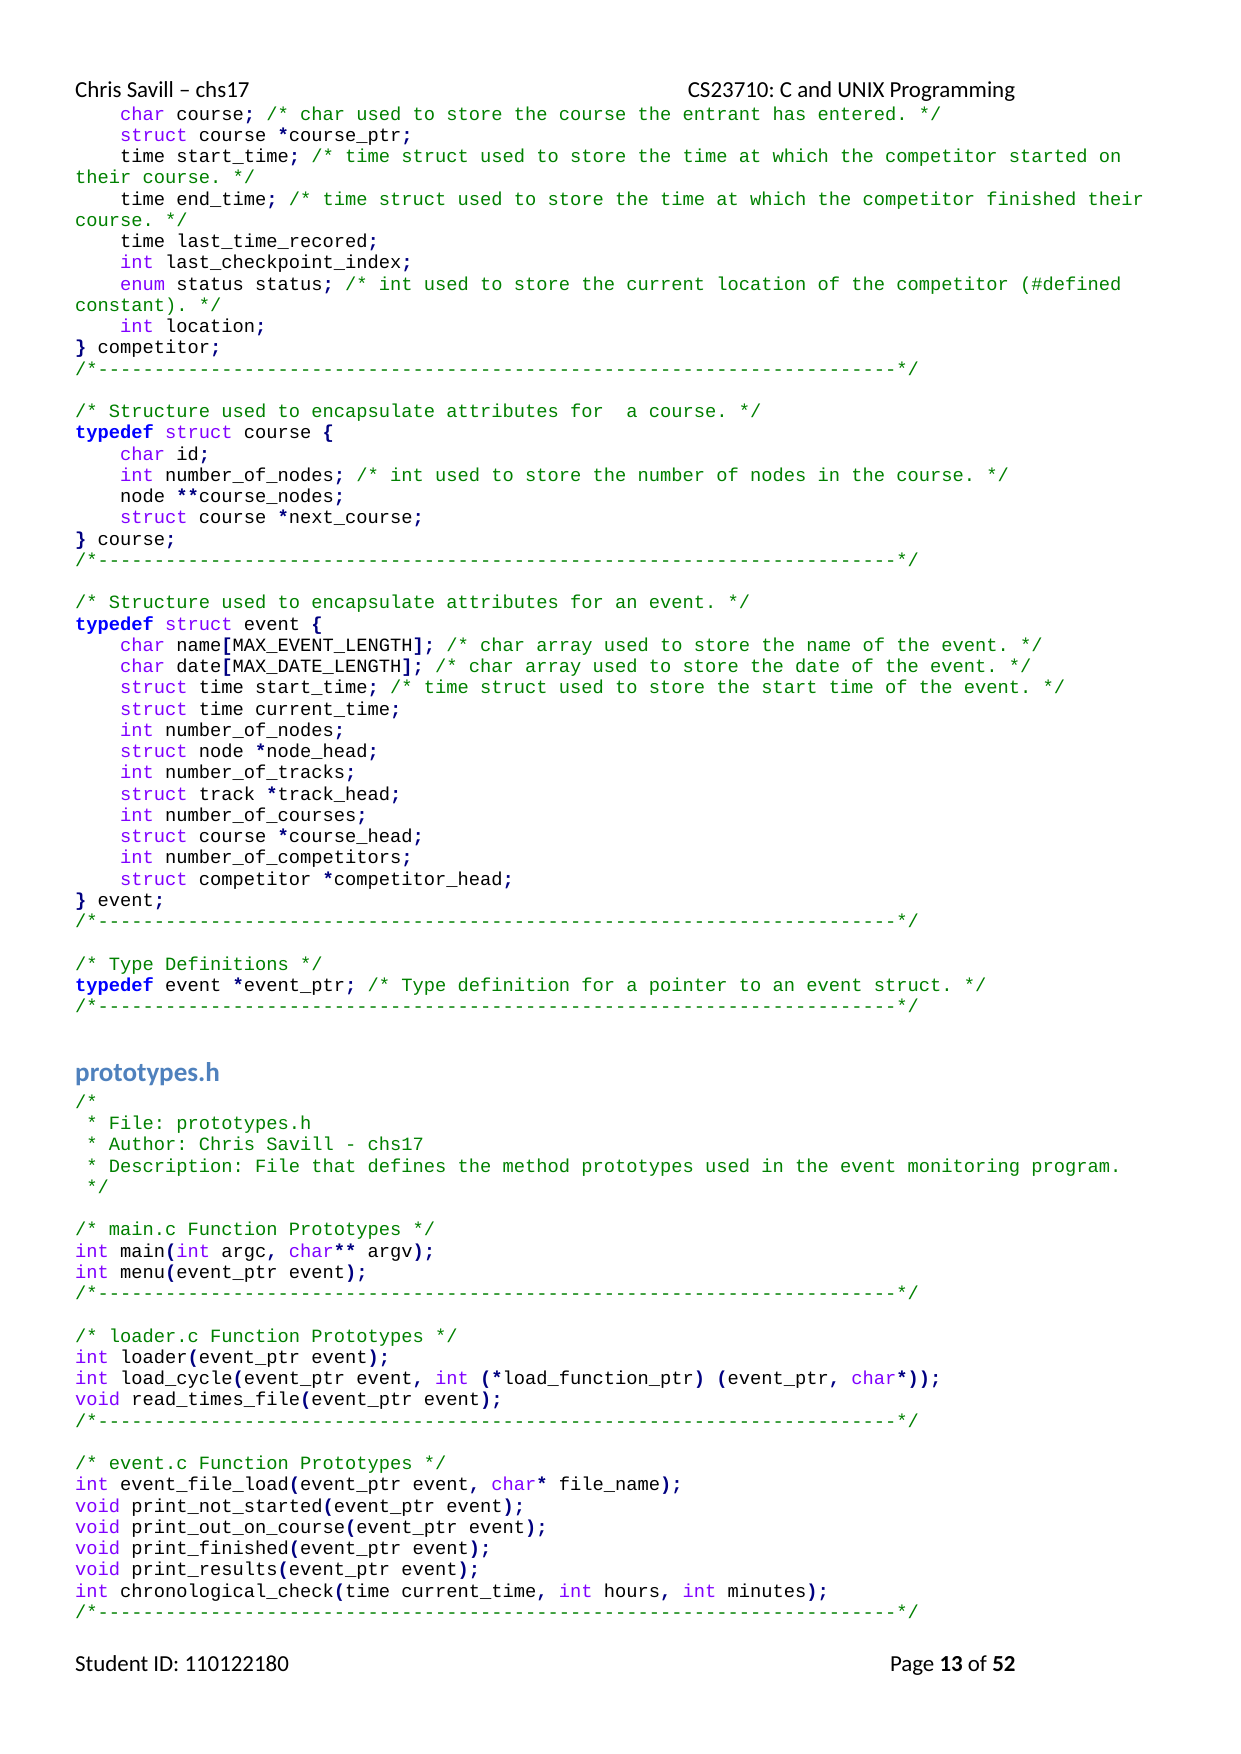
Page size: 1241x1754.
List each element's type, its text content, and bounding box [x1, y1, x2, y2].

text /*-----------------------------------------------------------------------*/ [75, 912, 1165, 933]
text */ [75, 1178, 1165, 1199]
text } event; [75, 891, 1165, 912]
text int event_file_load(event_ptr event, char* file_name); [75, 1475, 1165, 1496]
text time end_time; /* time struct used to store the time at which the competitor finished their course. */ [75, 189, 1165, 232]
text void read_times_file(event_ptr event); [75, 1390, 1165, 1411]
text typedef event *event_ptr; /* Type definition for a pointer to an event struct. */ [75, 976, 1165, 997]
text int number_of_tracks; [75, 763, 1165, 784]
text * Description: File that defines the method prototypes used in the event monitoring program. [75, 1156, 1165, 1178]
text /* Structure used to encapsulate attributes for a course. */ [75, 402, 1165, 423]
text /*-----------------------------------------------------------------------*/ [75, 1411, 1165, 1433]
text /* event.c Function Prototypes */ [75, 1454, 1165, 1475]
text /* loader.c Function Prototypes */ [75, 1326, 1165, 1348]
text int last_checkpoint_index; [75, 253, 1165, 274]
text int number_of_courses; [75, 806, 1165, 827]
text int main(int argc, char** argv); [75, 1241, 1165, 1263]
text void print_out_on_course(event_ptr event); [75, 1518, 1165, 1539]
text struct competitor *competitor_head; [75, 869, 1165, 891]
text /* Type Definitions */ [75, 954, 1165, 976]
text * File: prototypes.h [75, 1114, 1165, 1135]
text /*-----------------------------------------------------------------------*/ [75, 997, 1165, 1018]
text } course; [75, 529, 1165, 551]
text /*-----------------------------------------------------------------------*/ [75, 1603, 1165, 1624]
text struct course *course_ptr; [75, 126, 1165, 147]
text char course; /* char used to store the course the entrant has entered. */ [75, 104, 1165, 126]
text int load_cycle(event_ptr event, int (*load_function_ptr) (event_ptr, char*)); [75, 1369, 1165, 1390]
text int menu(event_ptr event); [75, 1263, 1165, 1284]
text struct node *node_head; [75, 742, 1165, 763]
text typedef struct event { [75, 614, 1165, 636]
text time start_time; /* time struct used to store the time at which the competitor started on their course. */ [75, 147, 1165, 189]
text struct time current_time; [75, 699, 1165, 721]
text typedef struct course { [75, 423, 1165, 444]
text struct course *next_course; [75, 508, 1165, 529]
text void print_results(event_ptr event); [75, 1560, 1165, 1581]
text int loader(event_ptr event); [75, 1348, 1165, 1369]
text void print_finished(event_ptr event); [75, 1539, 1165, 1560]
text } competitor; [75, 338, 1165, 359]
text /* Structure used to encapsulate attributes for an event. */ [75, 593, 1165, 614]
text int number_of_competitors; [75, 848, 1165, 869]
text struct course *course_head; [75, 827, 1165, 848]
text char date[MAX_DATE_LENGTH]; /* char array used to store the date of the event. */ [75, 657, 1165, 678]
text /* [75, 1093, 1165, 1114]
text /*-----------------------------------------------------------------------*/ [75, 1284, 1165, 1305]
text enum status status; /* int used to store the current location of the competitor (#defined constant). */ [75, 274, 1165, 317]
text int number_of_nodes; [75, 721, 1165, 742]
text /* main.c Function Prototypes */ [75, 1220, 1165, 1241]
text int location; [75, 317, 1165, 338]
text char name[MAX_EVENT_LENGTH]; /* char array used to store the name of the event. */ [75, 636, 1165, 657]
text struct time start_time; /* time struct used to store the start time of the event. */ [75, 678, 1165, 699]
text * Author: Chris Savill - chs17 [75, 1135, 1165, 1156]
text time last_time_recored; [75, 232, 1165, 253]
text /*-----------------------------------------------------------------------*/ [75, 359, 1165, 381]
subtitle prototypes.h [75, 1055, 1165, 1088]
text struct track *track_head; [75, 784, 1165, 806]
text int chronological_check(time current_time, int hours, int minutes); [75, 1581, 1165, 1603]
text void print_not_started(event_ptr event); [75, 1496, 1165, 1518]
text int number_of_nodes; /* int used to store the number of nodes in the course. */ [75, 466, 1165, 487]
text node **course_nodes; [75, 487, 1165, 508]
text /*-----------------------------------------------------------------------*/ [75, 551, 1165, 572]
text char id; [75, 444, 1165, 466]
